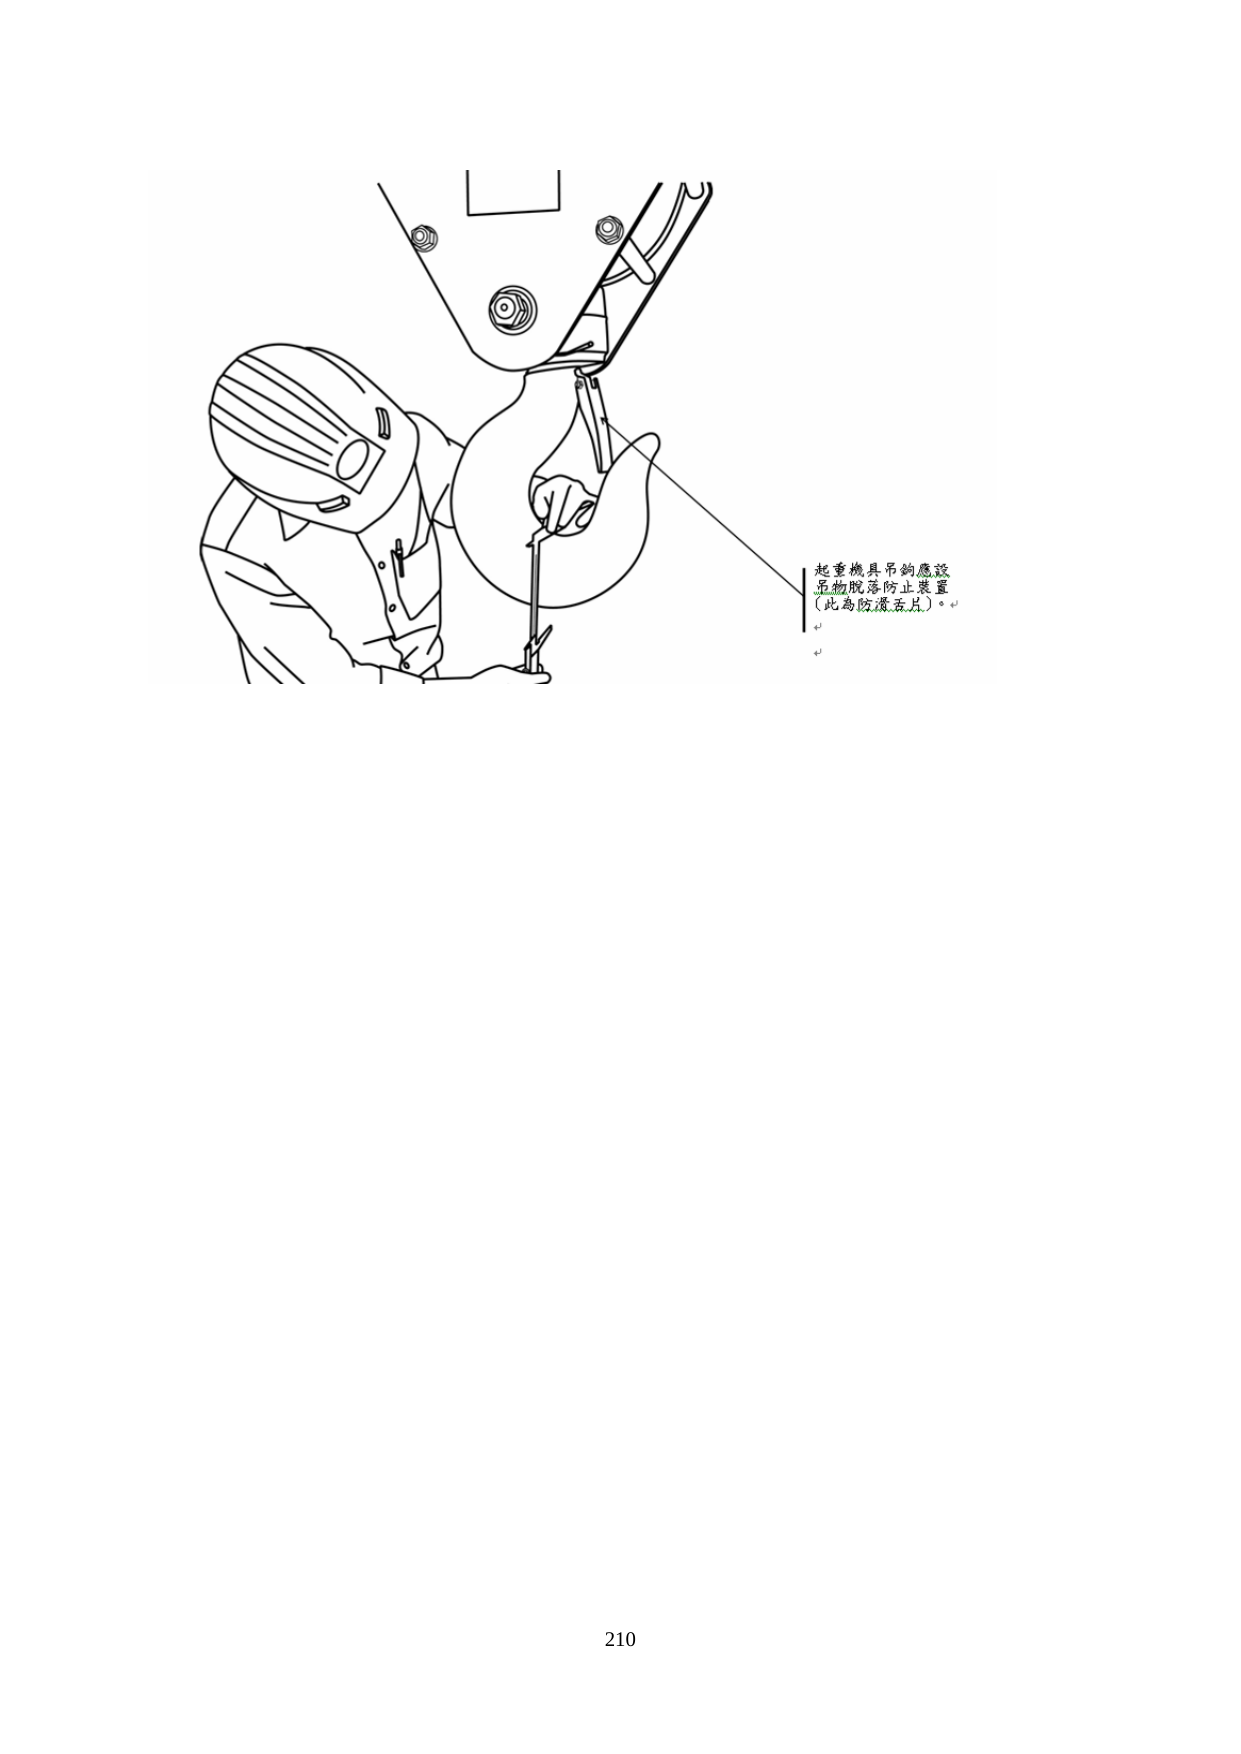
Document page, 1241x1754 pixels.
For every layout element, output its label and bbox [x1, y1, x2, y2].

picture [147, 170, 998, 684]
